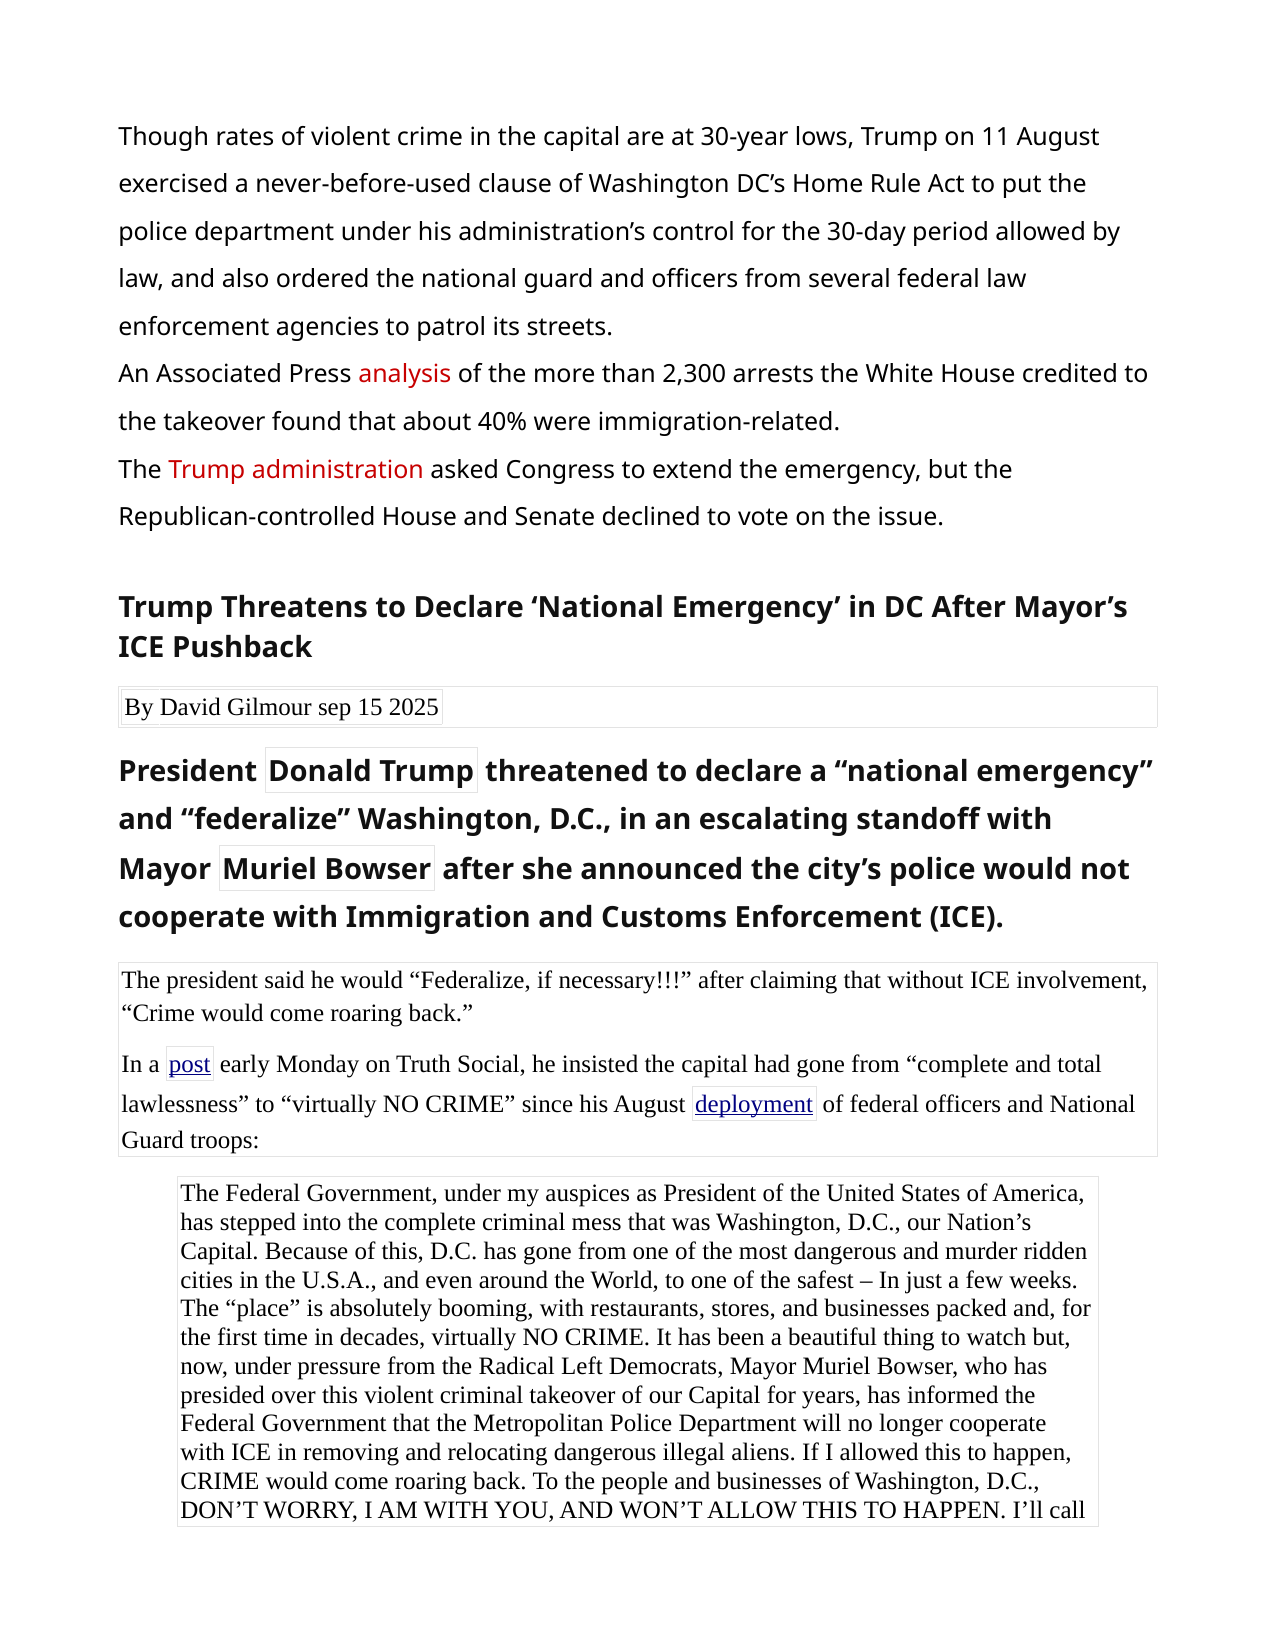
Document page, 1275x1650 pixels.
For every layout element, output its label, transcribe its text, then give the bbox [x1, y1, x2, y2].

text The Federal Government, under my auspices as President of the United States of America, has stepped into the complete criminal mess that was Washington, D.C., our Nation’s Capital. Because of this, D.C. has gone from one of the most dangerous and murder ridden cities in the U.S.A., and even around the World, to one of the safest – In just a few weeks. The “place” is absolutely booming, with restaurants, stores, and businesses packed and, for the first time in decades, virtually NO CRIME. It has been a beautiful thing to watch but, now, under pressure from the Radical Left Democrats, Mayor Muriel Bowser, who has presided over this violent criminal takeover of our Capital for years, has informed the Federal Government that the Metropolitan Police Department will no longer cooperate with ICE in removing and relocating dangerous illegal aliens. If I allowed this to happen, CRIME would come roaring back. To the people and businesses of Washington, D.C., DON’T WORRY, I AM WITH YOU, AND WON’T ALLOW THIS TO HAPPEN. I’ll call [178, 1177, 1098, 1526]
subtitle Trump Threatens to Declare ‘National Emergency’ in DC After Mayor’s ICE Pushback [118, 587, 1157, 666]
text The president said he would “Federalize, if necessary!!!” after claiming that without ICE involvement, “Crime would come roaring back.” [119, 963, 1157, 1027]
text Though rates of violent crime in the capital are at 30-year lows, Trump on 11 August exercised a never-before-used clause of Washington DC’s Home Rule Act to put the police department under his administration’s control for the 30-day period allowed by law, and also ordered the national guard and officers from several federal law enforcement agencies to patrol its streets. [118, 118, 1157, 343]
text President Donald Trump threatened to declare a “national emergency” and “federalize” Washington, D.C., in an escalating standoff with Mayor Muriel Bowser after she announced the city’s police would not cooperate with Immigration and Customs Enforcement (ICE). [118, 747, 1157, 936]
text The Trump administration asked Congress to extend the emergency, but the Republican-controlled House and Senate declined to vote on the issue. [118, 451, 1157, 533]
text An Associated Press analysis of the more than 2,300 arrests the White House credited to the takeover found that about 40% were immigration-related. [118, 356, 1157, 438]
text In a post early Monday on Truth Social, he insisted the capital had gone from “complete and total lawlessness” to “virtually NO CRIME” since his August deployment of federal officers and National Guard troops: [119, 1043, 1157, 1156]
text By David Gilmour sep 15 2025 [119, 687, 1157, 727]
